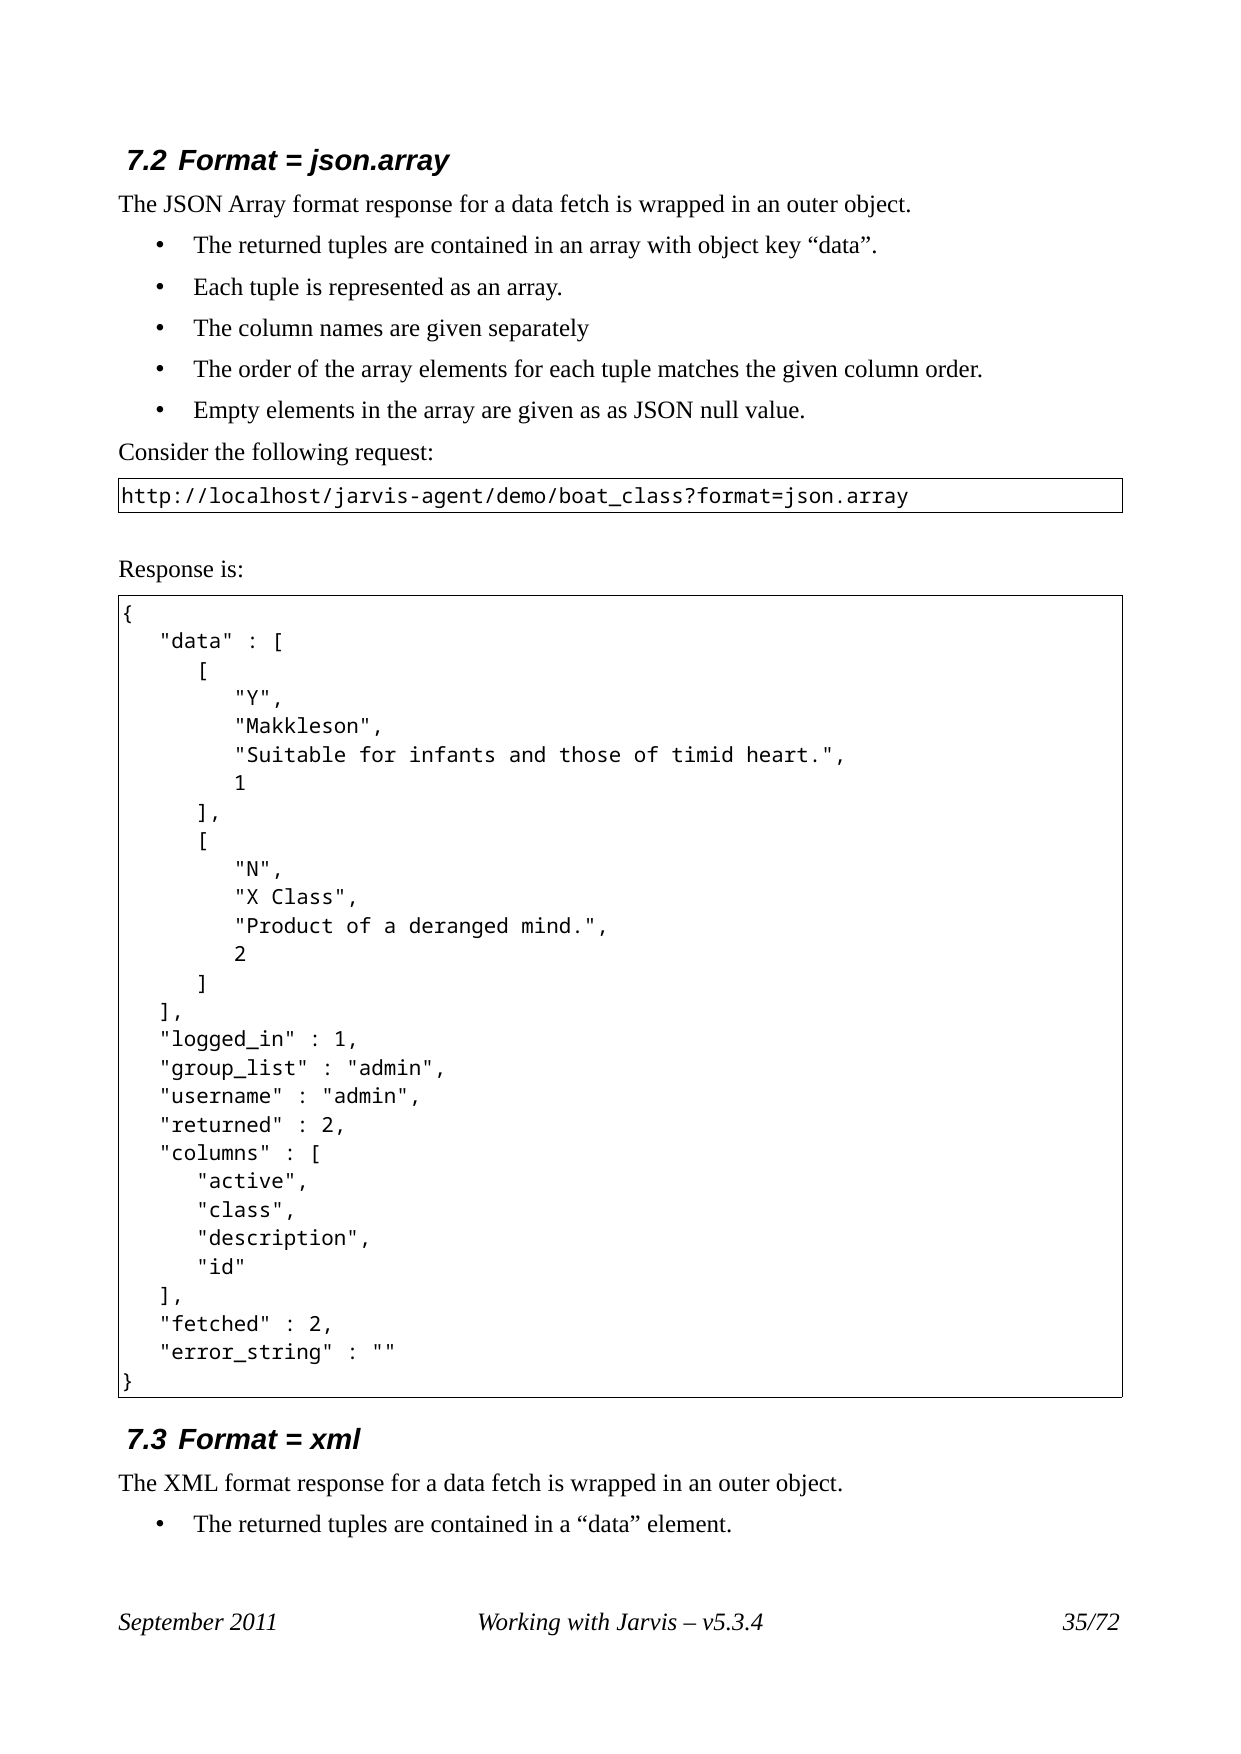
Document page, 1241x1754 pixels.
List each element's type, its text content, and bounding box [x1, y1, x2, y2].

text "id" [119, 1249, 1122, 1277]
text "group_list" : "admin", [119, 1050, 1122, 1078]
list The returned tuples are contained in a “data” element. [156, 1509, 1122, 1538]
text The XML format response for a data fetch is wrapped in an outer object. [118, 1468, 1122, 1497]
text 1 [119, 766, 1122, 794]
text "X Class", [119, 879, 1122, 908]
text "description", [119, 1221, 1122, 1249]
list The column names are given separately [156, 313, 1122, 342]
list The returned tuples are contained in an array with object key “data”. [156, 230, 1122, 259]
text http://localhost/jarvis-agent/demo/boat_class?format=json.array [119, 479, 1122, 512]
text "username" : "admin", [119, 1078, 1122, 1107]
text ], [119, 993, 1122, 1021]
text "Makkleson", [119, 709, 1122, 737]
text "error_string" : "" [119, 1334, 1122, 1363]
text ], [119, 794, 1122, 822]
text "class", [119, 1192, 1122, 1221]
text "active", [119, 1164, 1122, 1192]
list The order of the array elements for each tuple matches the given column order. [156, 354, 1122, 383]
text } [119, 1363, 1122, 1397]
text Consider the following request: [118, 437, 1122, 465]
text "fetched" : 2, [119, 1306, 1122, 1334]
list Empty elements in the array are given as as JSON null value. [156, 395, 1122, 424]
text ] [119, 964, 1122, 993]
subtitle Format = json.array [118, 143, 1122, 177]
text "logged_in" : 1, [119, 1021, 1122, 1050]
text [ [119, 652, 1122, 680]
text "columns" : [ [119, 1135, 1122, 1164]
text The JSON Array format response for a data fetch is wrapped in an outer object. [118, 189, 1122, 218]
text "Suitable for infants and those of timid heart.", [119, 737, 1122, 766]
subtitle Format = xml [118, 1422, 1122, 1456]
text 2 [119, 936, 1122, 964]
text Response is: [118, 554, 1122, 582]
text "N", [119, 851, 1122, 879]
text "Product of a deranged mind.", [119, 908, 1122, 936]
text "data" : [ [119, 623, 1122, 652]
text { [119, 596, 1122, 623]
list Each tuple is represented as an array. [156, 272, 1122, 300]
text [ [119, 822, 1122, 851]
text "returned" : 2, [119, 1107, 1122, 1135]
text ], [119, 1277, 1122, 1306]
text "Y", [119, 680, 1122, 709]
